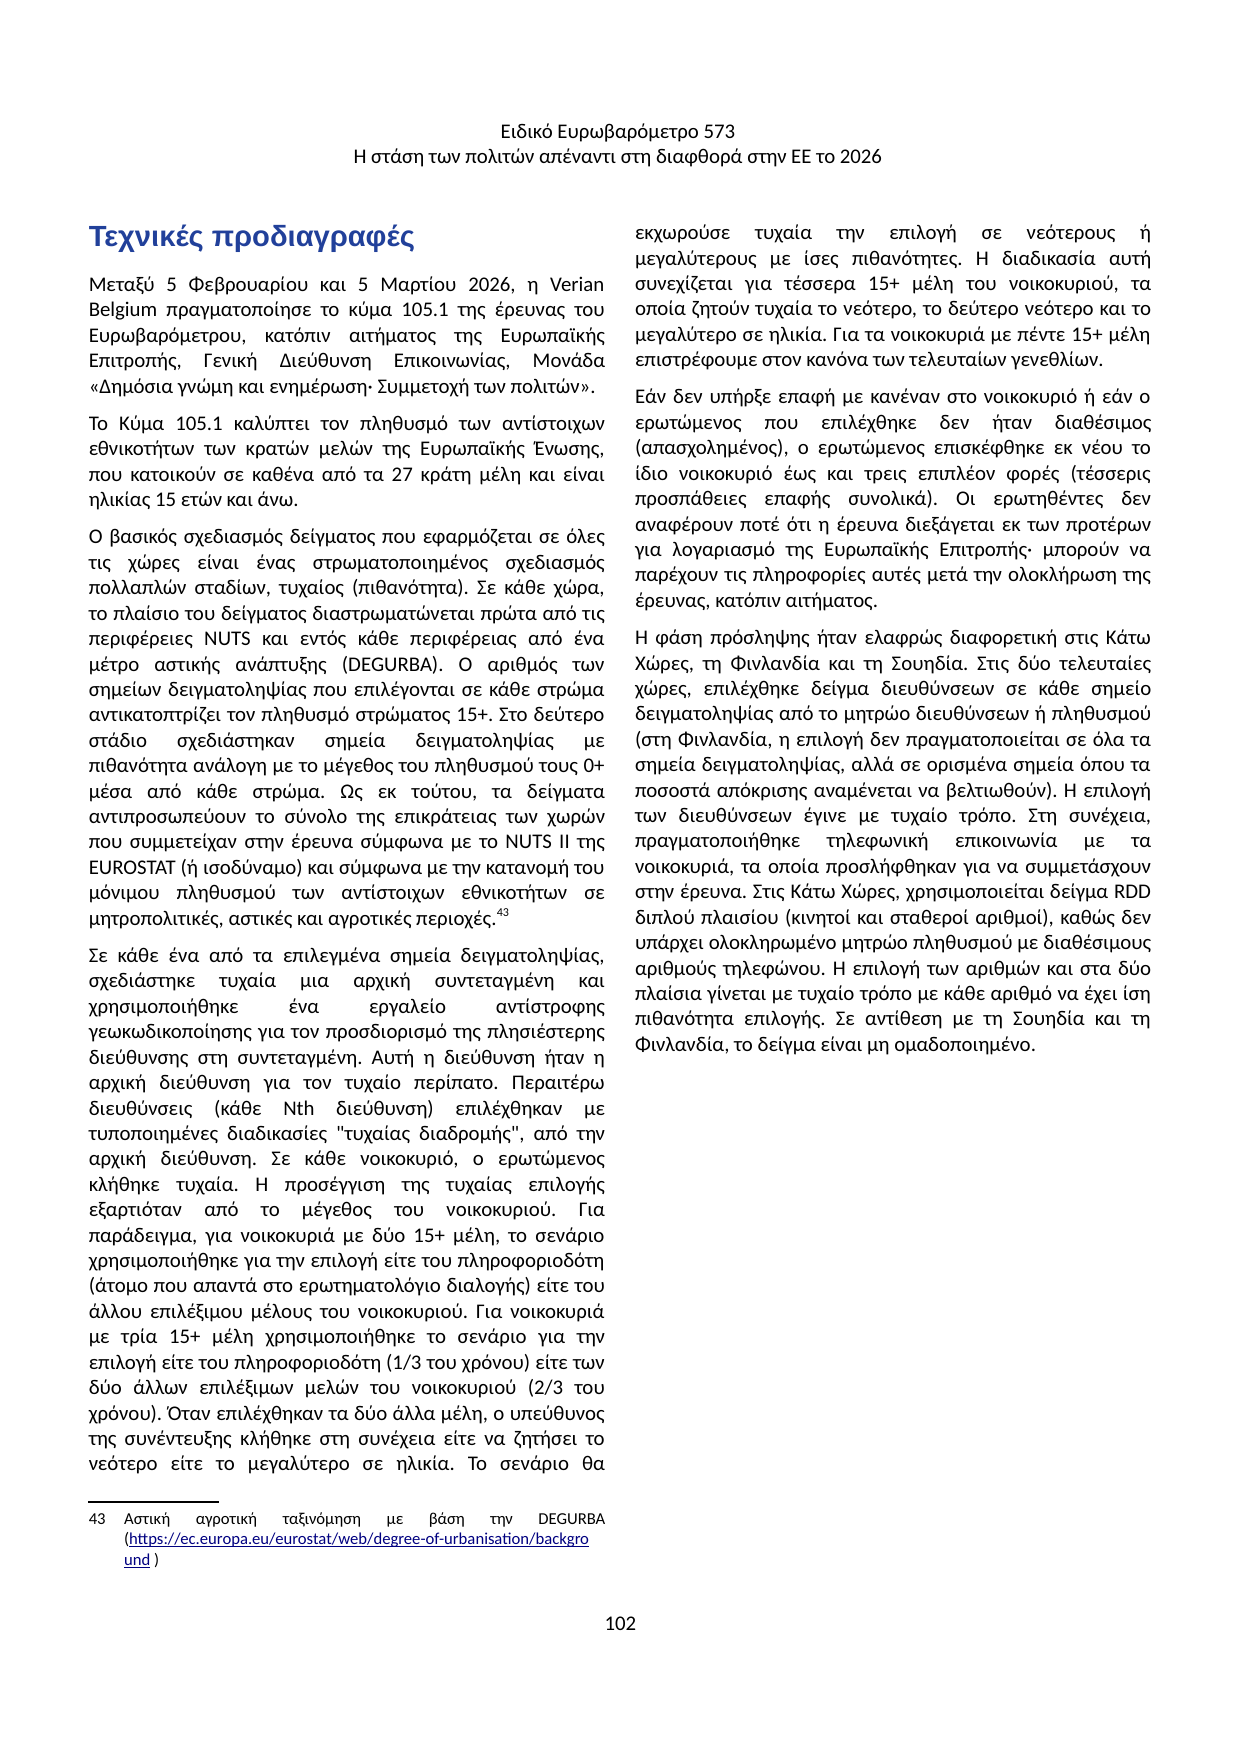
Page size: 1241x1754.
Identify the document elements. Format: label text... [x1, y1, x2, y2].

text Εάν δεν υπήρξε επαφή με κανέναν στο νοικοκυριό ή εάν ο ερωτώμενος που επιλέχθηκε δεν ήταν διαθέσιμος (απασχολημένος), ο ερωτώμενος επισκέφθηκε εκ νέου το ίδιο νοικοκυριό έως και τρεις επιπλέον φορές (τέσσερις προσπάθειες επαφής συνολικά). Οι ερωτηθέντες δεν αναφέρουν ποτέ ότι η έρευνα διεξάγεται εκ των προτέρων για λογαριασμό της Ευρωπαϊκής Επιτροπής· μπορούν να παρέχουν τις πληροφορίες αυτές μετά την ολοκλήρωση της έρευνας, κατόπιν αιτήματος. [635, 384, 1152, 612]
text Ο βασικός σχεδιασμός δείγματος που εφαρμόζεται σε όλες τις χώρες είναι ένας στρωματοποιημένος σχεδιασμός πολλαπλών σταδίων, τυχαίος (πιθανότητα). Σε κάθε χώρα, το πλαίσιο του δείγματος διαστρωματώνεται πρώτα από τις περιφέρειες NUTS και εντός κάθε περιφέρειας από ένα μέτρο αστικής ανάπτυξης (DEGURBA). Ο αριθμός των σημείων δειγματοληψίας που επιλέγονται σε κάθε στρώμα αντικατοπτρίζει τον πληθυσμό στρώματος 15+. Στο δεύτερο στάδιο σχεδιάστηκαν σημεία δειγματοληψίας με πιθανότητα ανάλογη με το μέγεθος του πληθυσμού τους 0+ μέσα από κάθε στρώμα. Ως εκ τούτου, τα δείγματα αντιπροσωπεύουν το σύνολο της επικράτειας των χωρών που συμμετείχαν στην έρευνα σύμφωνα με το NUTS II της EUROSTAT (ή ισοδύναμο) και σύμφωνα με την κατανομή του μόνιμου πληθυσμού των αντίστοιχων εθνικοτήτων σε μητροπολιτικές, αστικές και αγροτικές περιοχές. [88, 524, 605, 930]
subtitle Τεχνικές προδιαγραφές [88, 219, 605, 253]
text Σε κάθε ένα από τα επιλεγμένα σημεία δειγματοληψίας, σχεδιάστηκε τυχαία μια αρχική συντεταγμένη και χρησιμοποιήθηκε ένα εργαλείο αντίστροφης γεωκωδικοποίησης για τον προσδιορισμό της πλησιέστερης διεύθυνσης στη συντεταγμένη. Αυτή η διεύθυνση ήταν η αρχική διεύθυνση για τον τυχαίο περίπατο. Περαιτέρω διευθύνσεις (κάθε Nth διεύθυνση) επιλέχθηκαν με τυποποιημένες διαδικασίες "τυχαίας διαδρομής", από την αρχική διεύθυνση. Σε κάθε νοικοκυριό, ο ερωτώμενος κλήθηκε τυχαία. Η προσέγγιση της τυχαίας επιλογής εξαρτιόταν από το μέγεθος του νοικοκυριού. Για παράδειγμα, για νοικοκυριά με δύο 15+ μέλη, το σενάριο χρησιμοποιήθηκε για την επιλογή είτε του πληροφοριοδότη (άτομο που απαντά στο ερωτηματολόγιο διαλογής) είτε του άλλου επιλέξιμου μέλους του νοικοκυριού. Για νοικοκυριά με τρία 15+ μέλη χρησιμοποιήθηκε το σενάριο για την επιλογή είτε του πληροφοριοδότη (1/3 του χρόνου) είτε των δύο άλλων επιλέξιμων μελών του νοικοκυριού (2/3 του χρόνου). Όταν επιλέχθηκαν τα δύο άλλα μέλη, ο υπεύθυνος της συνέντευξης κλήθηκε στη συνέχεια είτε να ζητήσει το νεότερο είτε το μεγαλύτερο σε ηλικία. Το σενάριο θα [88, 942, 605, 1476]
text Μεταξύ 5 Φεβρουαρίου και 5 Μαρτίου 2026, η Verian Belgium πραγματοποίησε το κύμα 105.1 της έρευνας του Ευρωβαρόμετρου, κατόπιν αιτήματος της Ευρωπαϊκής Επιτροπής, Γενική Διεύθυνση Επικοινωνίας, Μονάδα «Δημόσια γνώμη και ενημέρωση· Συμμετοχή των πολιτών». [88, 271, 605, 398]
text Η φάση πρόσληψης ήταν ελαφρώς διαφορετική στις Κάτω Χώρες, τη Φινλανδία και τη Σουηδία. Στις δύο τελευταίες χώρες, επιλέχθηκε δείγμα διευθύνσεων σε κάθε σημείο δειγματοληψίας από το μητρώο διευθύνσεων ή πληθυσμού (στη Φινλανδία, η επιλογή δεν πραγματοποιείται σε όλα τα σημεία δειγματοληψίας, αλλά σε ορισμένα σημεία όπου τα ποσοστά απόκρισης αναμένεται να βελτιωθούν). Η επιλογή των διευθύνσεων έγινε με τυχαίο τρόπο. Στη συνέχεια, πραγματοποιήθηκε τηλεφωνική επικοινωνία με τα νοικοκυριά, τα οποία προσλήφθηκαν για να συμμετάσχουν στην έρευνα. Στις Κάτω Χώρες, χρησιμοποιείται δείγμα RDD διπλού πλαισίου (κινητοί και σταθεροί αριθμοί), καθώς δεν υπάρχει ολοκληρωμένο μητρώο πληθυσμού με διαθέσιμους αριθμούς τηλεφώνου. Η επιλογή των αριθμών και στα δύο πλαίσια γίνεται με τυχαίο τρόπο με κάθε αριθμό να έχει ίση πιθανότητα επιλογής. Σε αντίθεση με τη Σουηδία και τη Φινλανδία, το δείγμα είναι μη ομαδοποιημένο. [635, 624, 1152, 1056]
text εκχωρούσε τυχαία την επιλογή σε νεότερους ή μεγαλύτερους με ίσες πιθανότητες. Η διαδικασία αυτή συνεχίζεται για τέσσερα 15+ μέλη του νοικοκυριού, τα οποία ζητούν τυχαία το νεότερο, το δεύτερο νεότερο και το μεγαλύτερο σε ηλικία. Για τα νοικοκυριά με πέντε 15+ μέλη επιστρέφουμε στον κανόνα των τελευταίων γενεθλίων. [635, 219, 1152, 372]
text Το Κύμα 105.1 καλύπτει τον πληθυσμό των αντίστοιχων εθνικοτήτων των κρατών μελών της Ευρωπαϊκής Ένωσης, που κατοικούν σε καθένα από τα 27 κράτη μέλη και είναι ηλικίας 15 ετών και άνω. [88, 410, 605, 512]
text Αστική αγροτική ταξινόμηση με βάση την DEGURBA (https://ec.europa.eu/eurostat/web/degree-of-urbanisation/backgro und ) [88, 1508, 605, 1569]
